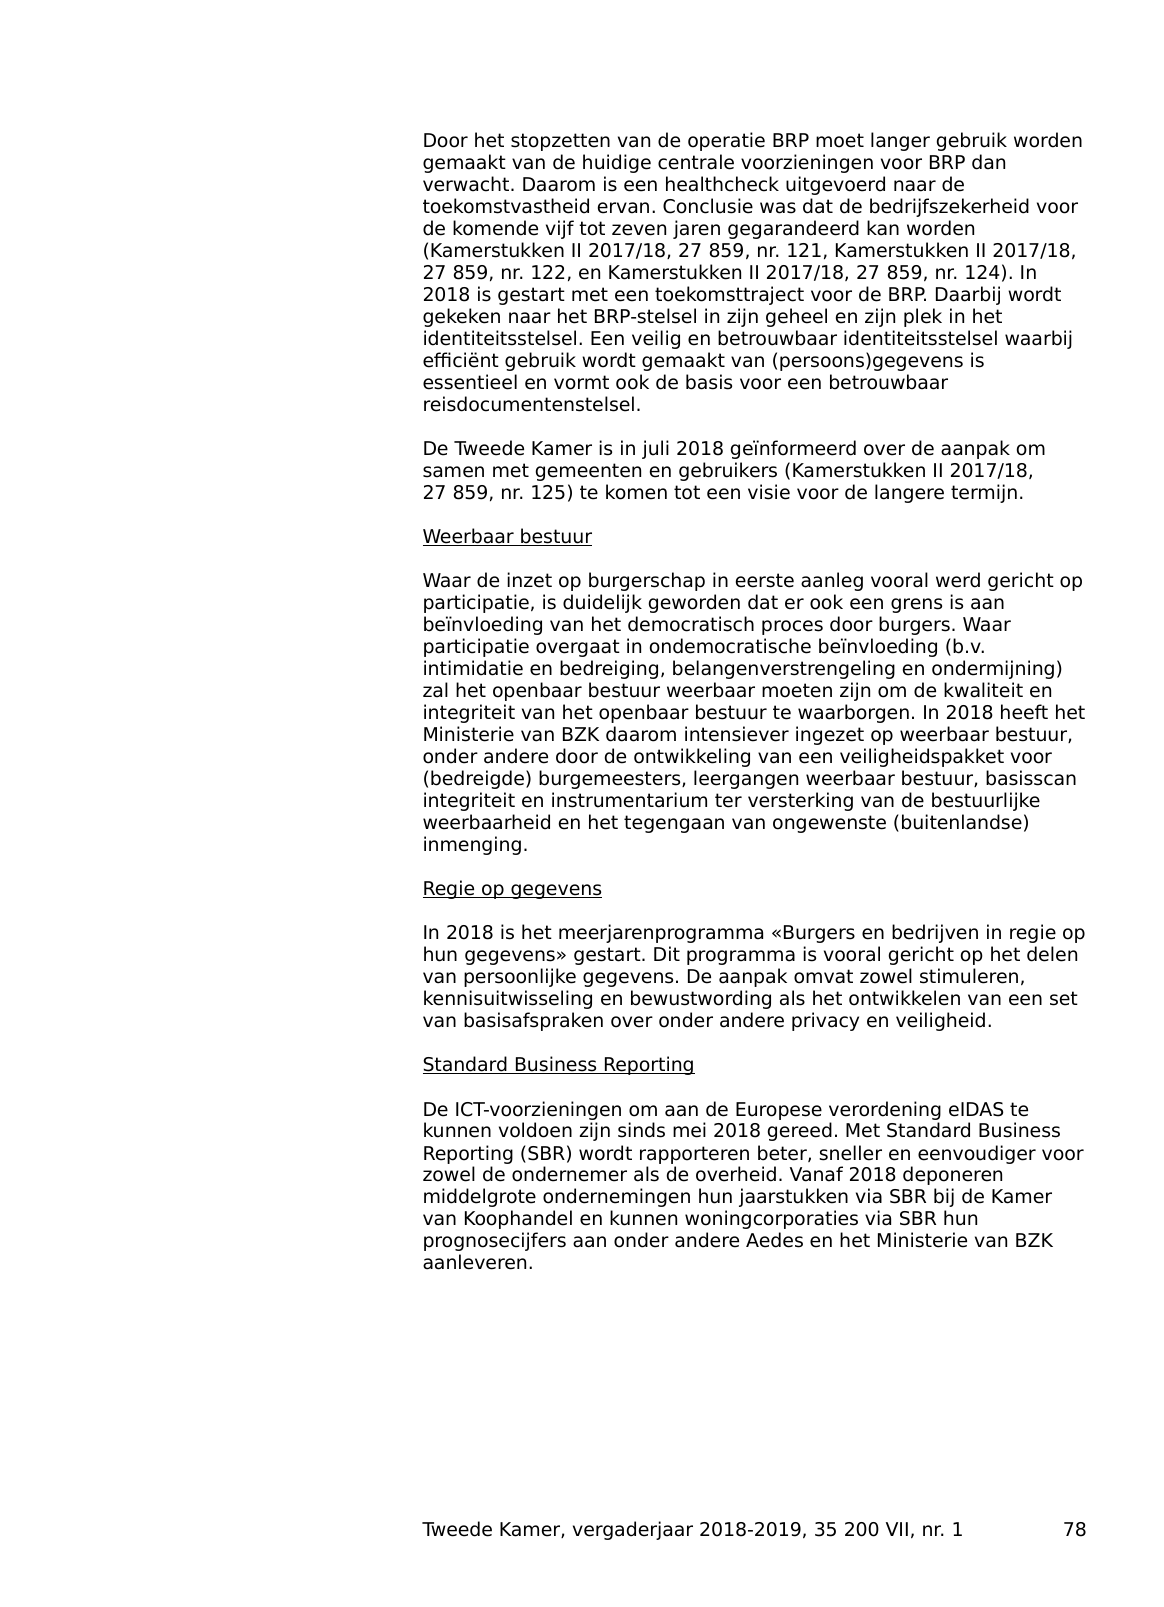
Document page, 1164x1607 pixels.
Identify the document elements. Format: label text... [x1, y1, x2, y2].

subtitle Weerbaar bestuur [422, 526, 1087, 548]
text Waar de inzet op burgerschap in eerste aanleg vooral werd gericht op participatie, is duidelijk geworden dat er ook een grens is aan beïnvloeding van het democratisch proces door burgers. Waar participatie overgaat in ondemocratische beïnvloeding (b.v. intimidatie en bedreiging, belangenverstrengeling en ondermijning) zal het openbaar bestuur weerbaar moeten zijn om de kwaliteit en integriteit van het openbaar bestuur te waarborgen. In 2018 heeft het Ministerie van BZK daarom intensiever ingezet op weerbaar bestuur, onder andere door de ontwikkeling van een veiligheidspakket voor (bedreigde) burgemeesters, leergangen weerbaar bestuur, basisscan integriteit en instrumentarium ter versterking van de bestuurlijke weerbaarheid en het tegengaan van ongewenste (buitenlandse) inmenging. [422, 570, 1087, 856]
text De ICT-voorzieningen om aan de Europese verordening eIDAS te kunnen voldoen zijn sinds mei 2018 gereed. Met Standard Business Reporting (SBR) wordt rapporteren beter, sneller en eenvoudiger voor zowel de ondernemer als de overheid. Vanaf 2018 deponeren middelgrote ondernemingen hun jaarstukken via SBR bij de Kamer van Koophandel en kunnen woningcorporaties via SBR hun prognosecijfers aan onder andere Aedes en het Ministerie van BZK aanleveren. [422, 1098, 1087, 1274]
subtitle Standard Business Reporting [422, 1054, 1087, 1076]
text In 2018 is het meerjarenprogramma «Burgers en bedrijven in regie op hun gegevens» gestart. Dit programma is vooral gericht op het delen van persoonlijke gegevens. De aanpak omvat zowel stimuleren, kennisuitwisseling en bewustwording als het ontwikkelen van een set van basisafspraken over onder andere privacy en veiligheid. [422, 922, 1087, 1032]
text Door het stopzetten van de operatie BRP moet langer gebruik worden gemaakt van de huidige centrale voorzieningen voor BRP dan verwacht. Daarom is een healthcheck uitgevoerd naar de toekomstvastheid ervan. Conclusie was dat de bedrijfszekerheid voor de komende vijf tot zeven jaren gegarandeerd kan worden (Kamerstukken II 2017/18, 27 859, nr. 121, Kamerstukken II 2017/18, 27 859, nr. 122, en Kamerstukken II 2017/18, 27 859, nr. 124). In 2018 is gestart met een toekomsttraject voor de BRP. Daarbij wordt gekeken naar het BRP-stelsel in zijn geheel en zijn plek in het identiteitsstelsel. Een veilig en betrouwbaar identiteitsstelsel waarbij efficiënt gebruik wordt gemaakt van (persoons)gegevens is essentieel en vormt ook de basis voor een betrouwbaar reisdocumentenstelsel. [422, 130, 1087, 416]
subtitle Regie op gegevens [422, 878, 1087, 900]
text De Tweede Kamer is in juli 2018 geïnformeerd over de aanpak om samen met gemeenten en gebruikers (Kamerstukken II 2017/18, 27 859, nr. 125) te komen tot een visie voor de langere termijn. [422, 438, 1087, 504]
